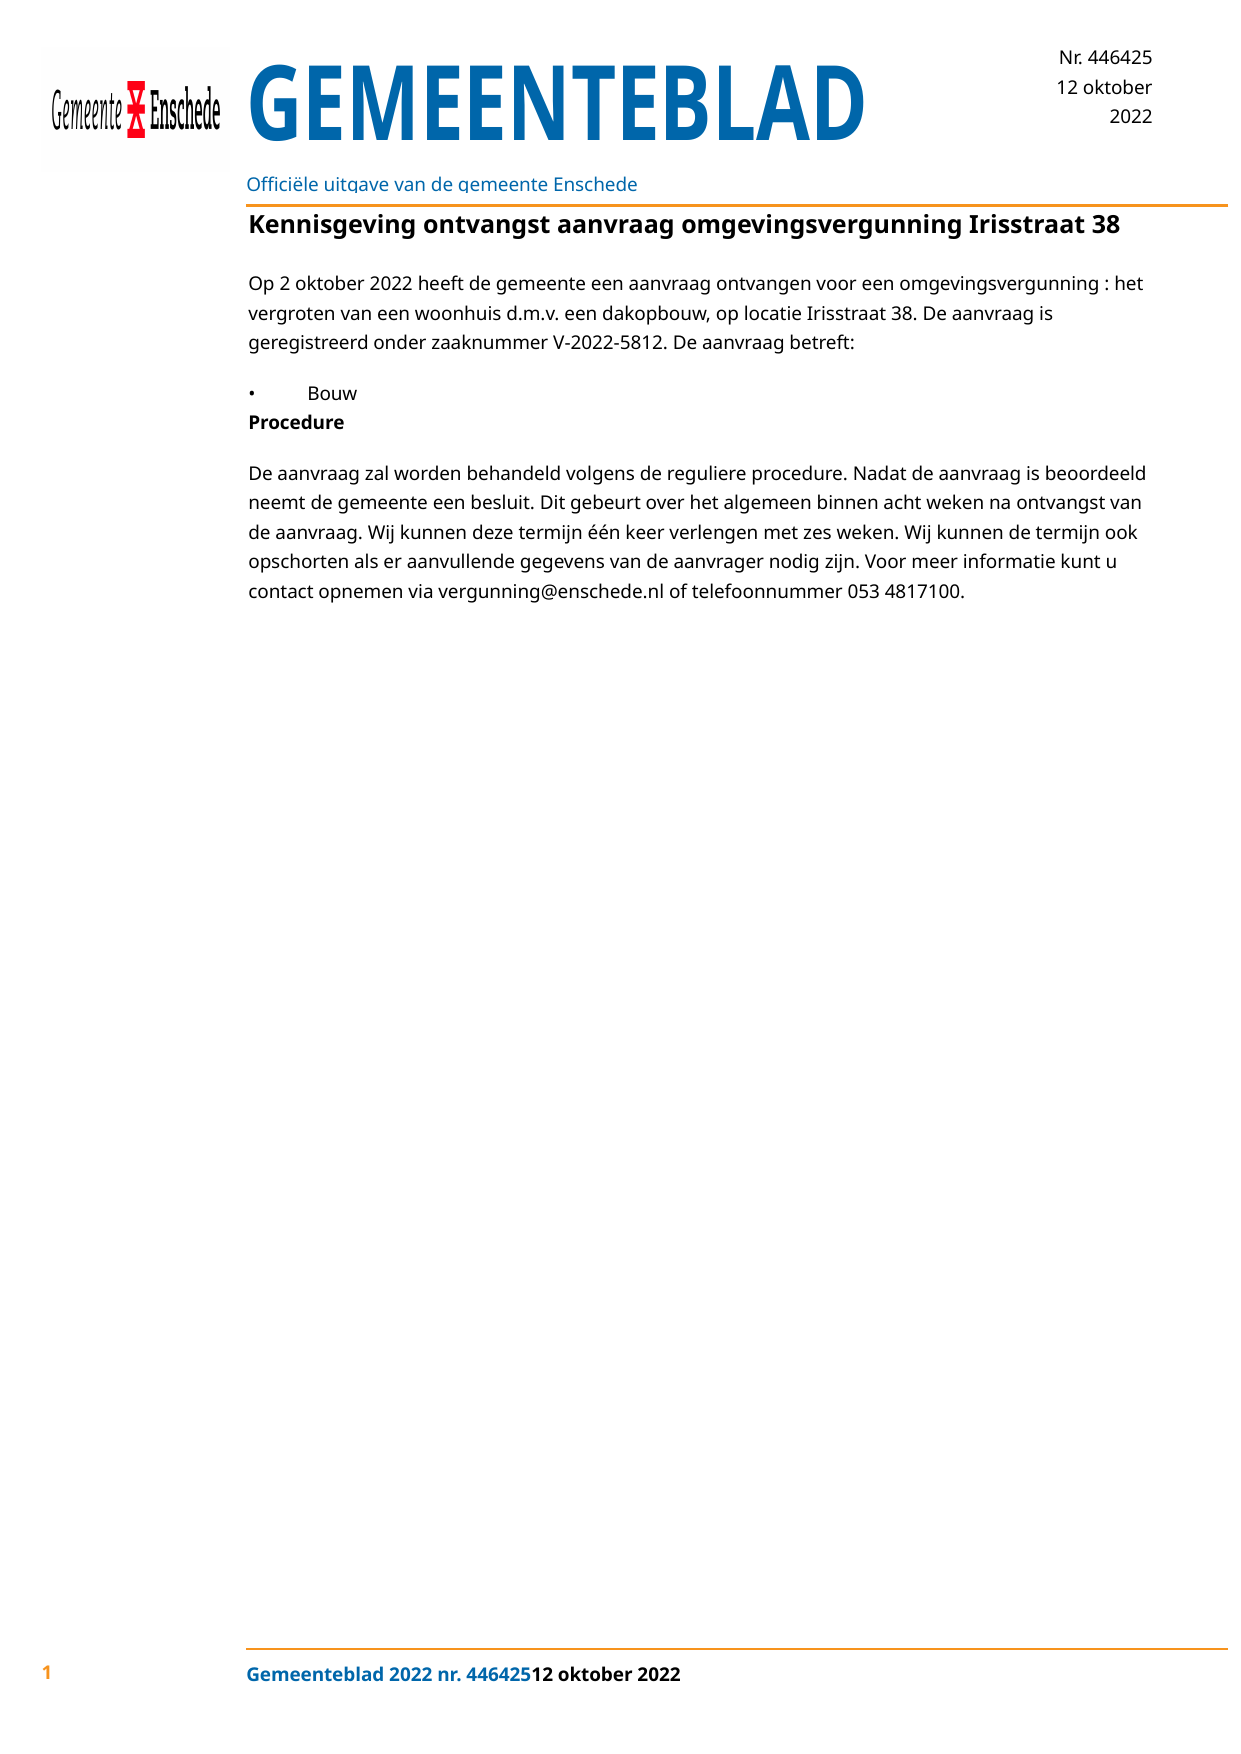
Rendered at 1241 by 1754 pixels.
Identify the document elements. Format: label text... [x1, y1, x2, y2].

text Op 2 oktober 2022 heeft de gemeente een aanvraag ontvangen voor een omgevingsvergunning : het vergroten van een woonhuis d.m.v. een dakopbouw, op locatie Irisstraat 38. De aanvraag is geregistreerd onder zaaknummer V-2022-5812. De aanvraag betreft: [248, 270, 1152, 355]
text De aanvraag zal worden behandeld volgens de reguliere procedure. Nadat de aanvraag is beoordeeld neemt de gemeente een besluit. Dit gebeurt over het algemeen binnen acht weken na ontvangst van de aanvraag. Wij kunnen deze termijn één keer verlengen met zes weken. Wij kunnen de termijn ook opschorten als er aanvullende gegevens van de aanvrager nodig zijn. Voor meer informatie kunt u contact opnemen via vergunning@enschede.nl of telefoonnummer 053 4817100. [248, 460, 1152, 604]
text Kennisgeving ontvangst aanvraag omgevingsvergunning Irisstraat 38 [248, 207, 1152, 241]
text Procedure [248, 409, 1152, 435]
list Bouw [248, 380, 1152, 406]
picture [41, 47, 231, 172]
